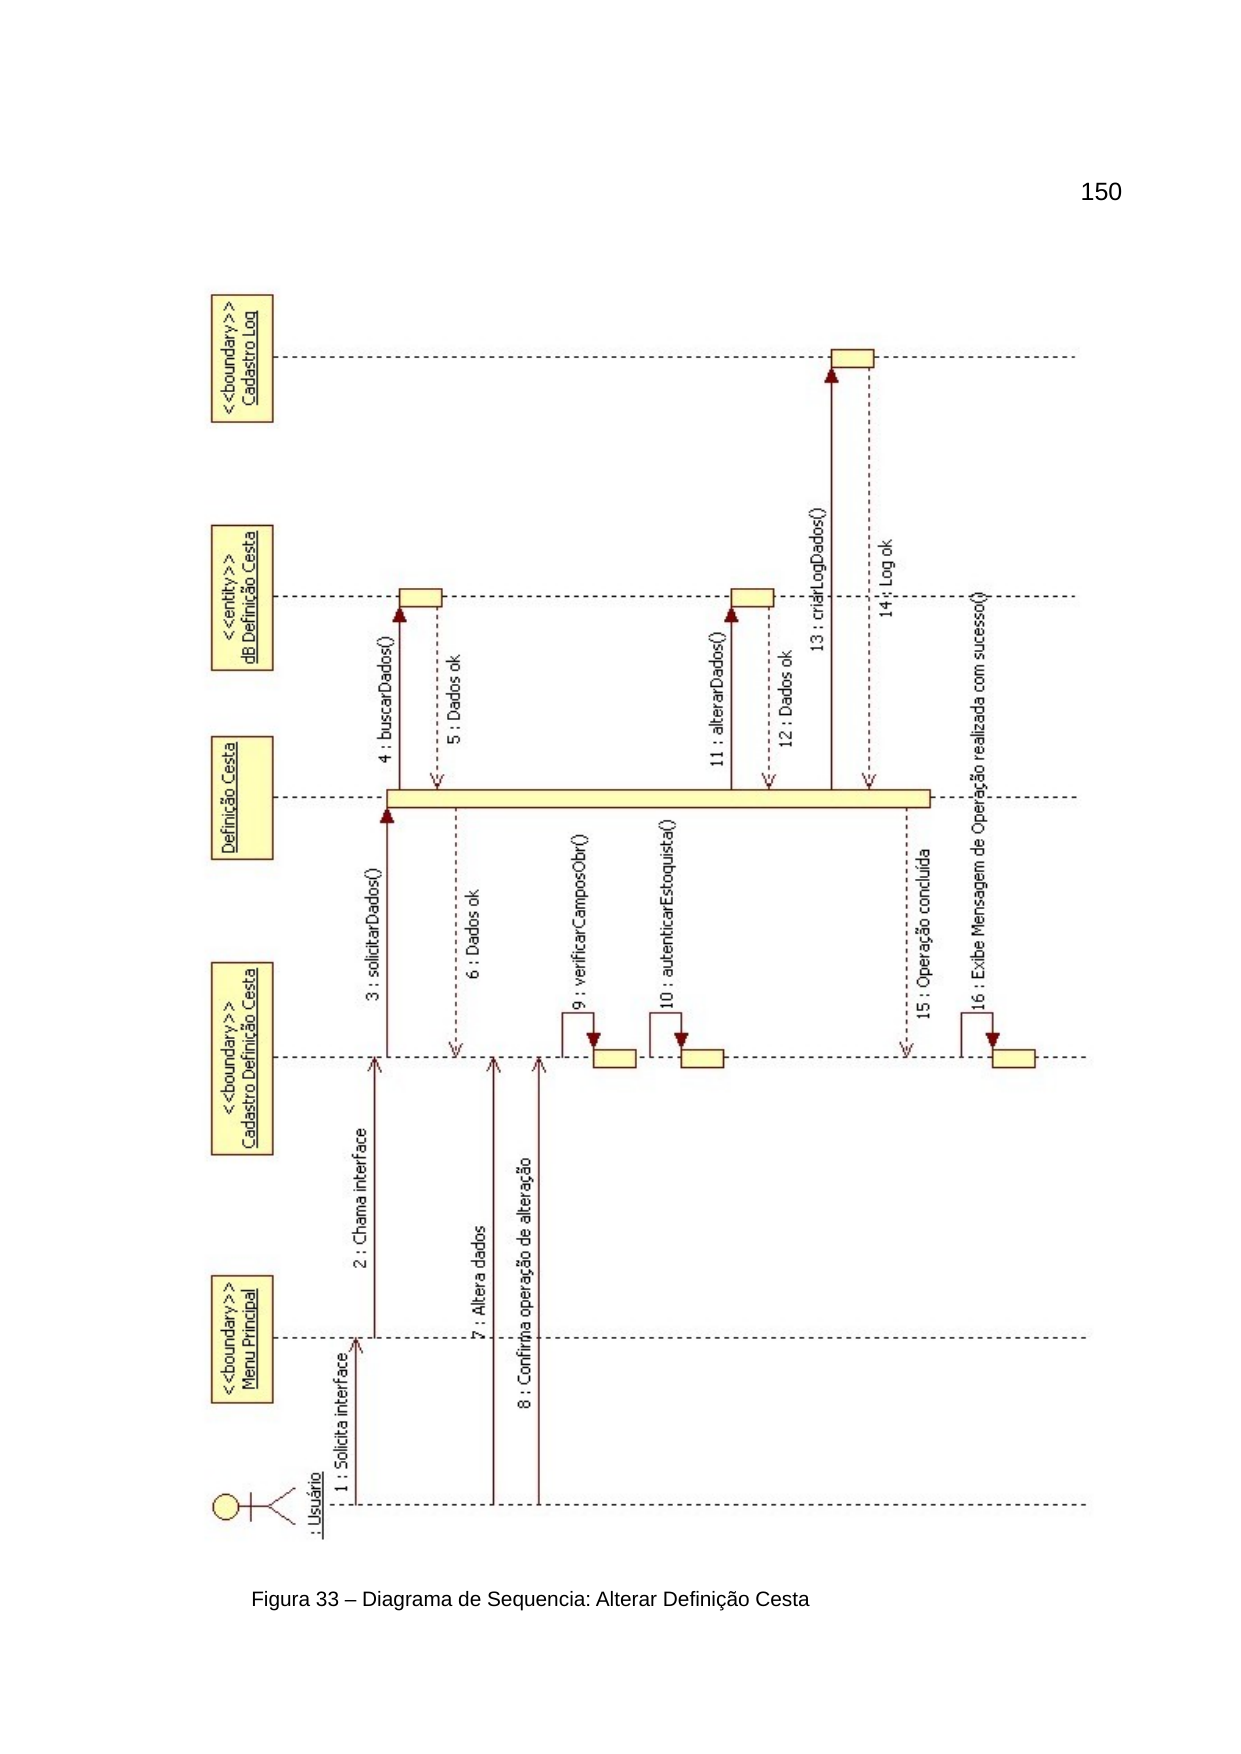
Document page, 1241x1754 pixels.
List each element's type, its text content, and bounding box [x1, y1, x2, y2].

text Figura 33 – Diagrama de Sequencia: Alterar Definição Cesta [177, 1587, 1122, 1610]
picture [180, 265, 1119, 1587]
